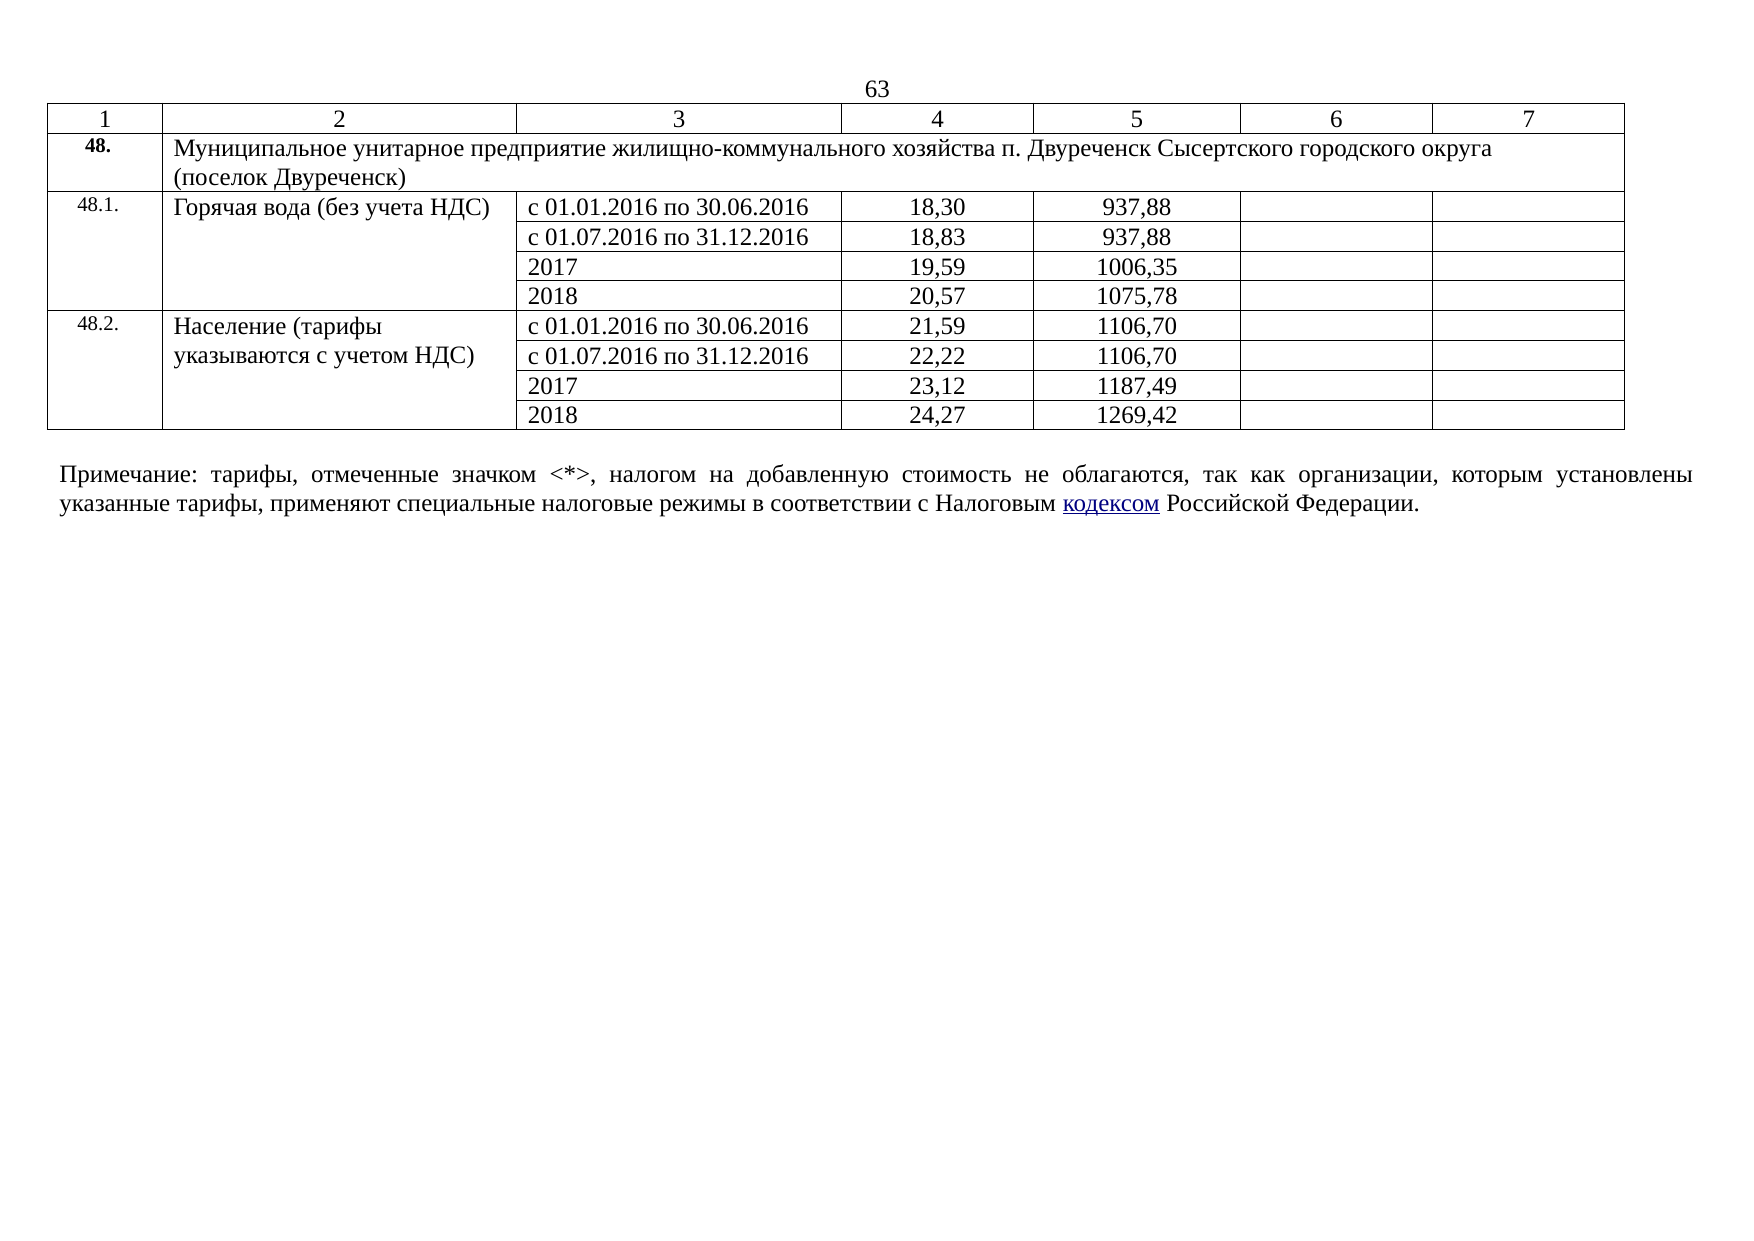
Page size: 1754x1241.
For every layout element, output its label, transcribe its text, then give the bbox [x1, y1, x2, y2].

table_cell [1433, 252, 1624, 280]
table_cell [1433, 341, 1624, 370]
table_cell 18,30 [842, 192, 1033, 221]
table_cell с 01.01.2016 по 30.06.2016 [517, 192, 841, 221]
table_cell [1241, 222, 1432, 251]
table_cell 2017 [517, 252, 841, 280]
table_cell [48, 134, 162, 191]
table_cell 2018 [517, 401, 841, 429]
table_cell [1241, 281, 1432, 310]
table_cell 23,12 [842, 371, 1033, 399]
table_cell [1433, 192, 1624, 221]
table_cell [1433, 281, 1624, 310]
table_cell с 01.01.2016 по 30.06.2016 [517, 311, 841, 340]
table_header 2 [163, 104, 516, 132]
table_cell 2017 [517, 371, 841, 399]
table_cell [1433, 311, 1624, 340]
table_cell 1269,42 [1034, 401, 1240, 429]
table_cell с 01.07.2016 по 31.12.2016 [517, 222, 841, 251]
table_header 6 [1241, 104, 1432, 132]
table_cell [1241, 371, 1432, 399]
table_cell [1433, 401, 1624, 429]
table_cell [1433, 222, 1624, 251]
table_cell [1241, 252, 1432, 280]
table_cell [48, 192, 162, 310]
table_cell 1106,70 [1034, 341, 1240, 370]
table_cell [1241, 401, 1432, 429]
table_header 5 [1034, 104, 1240, 132]
table_cell 19,59 [842, 252, 1033, 280]
table_cell 937,88 [1034, 222, 1240, 251]
table_cell 18,83 [842, 222, 1033, 251]
table_cell 20,57 [842, 281, 1033, 310]
table_cell [1433, 371, 1624, 399]
table_cell 1075,78 [1034, 281, 1240, 310]
table_header 7 [1433, 104, 1624, 132]
table_cell [1241, 192, 1432, 221]
table_header 3 [517, 104, 841, 132]
table_cell 24,27 [842, 401, 1033, 429]
table_cell 21,59 [842, 311, 1033, 340]
table_cell 2018 [517, 281, 841, 310]
table_cell [1241, 311, 1432, 340]
table_header 1 [48, 104, 162, 132]
table_cell [1241, 341, 1432, 370]
table_cell 1106,70 [1034, 311, 1240, 340]
table_cell Муниципальное унитарное предприятие жилищно-коммунального хозяйства п. Двуреченск Сысертского городского округа (поселок Двуреченск) [163, 134, 1624, 191]
table_cell 1187,49 [1034, 371, 1240, 399]
table_cell Горячая вода (без учета НДС) [163, 192, 516, 310]
table_header 4 [842, 104, 1033, 132]
table_cell 1006,35 [1034, 252, 1240, 280]
text Примечание: тарифы, отмеченные значком <*>, налогом на добавленную стоимость не облагаются, так как организации, которым установлены указанные тарифы, применяют специальные налоговые режимы в соответствии с Налоговым кодексом Российской Федерации. [59, 459, 1695, 517]
table_cell [48, 311, 162, 429]
table_cell 937,88 [1034, 192, 1240, 221]
table_cell с 01.07.2016 по 31.12.2016 [517, 341, 841, 370]
table_cell Население (тарифы указываются с учетом НДС) [163, 311, 516, 429]
table_cell 22,22 [842, 341, 1033, 370]
